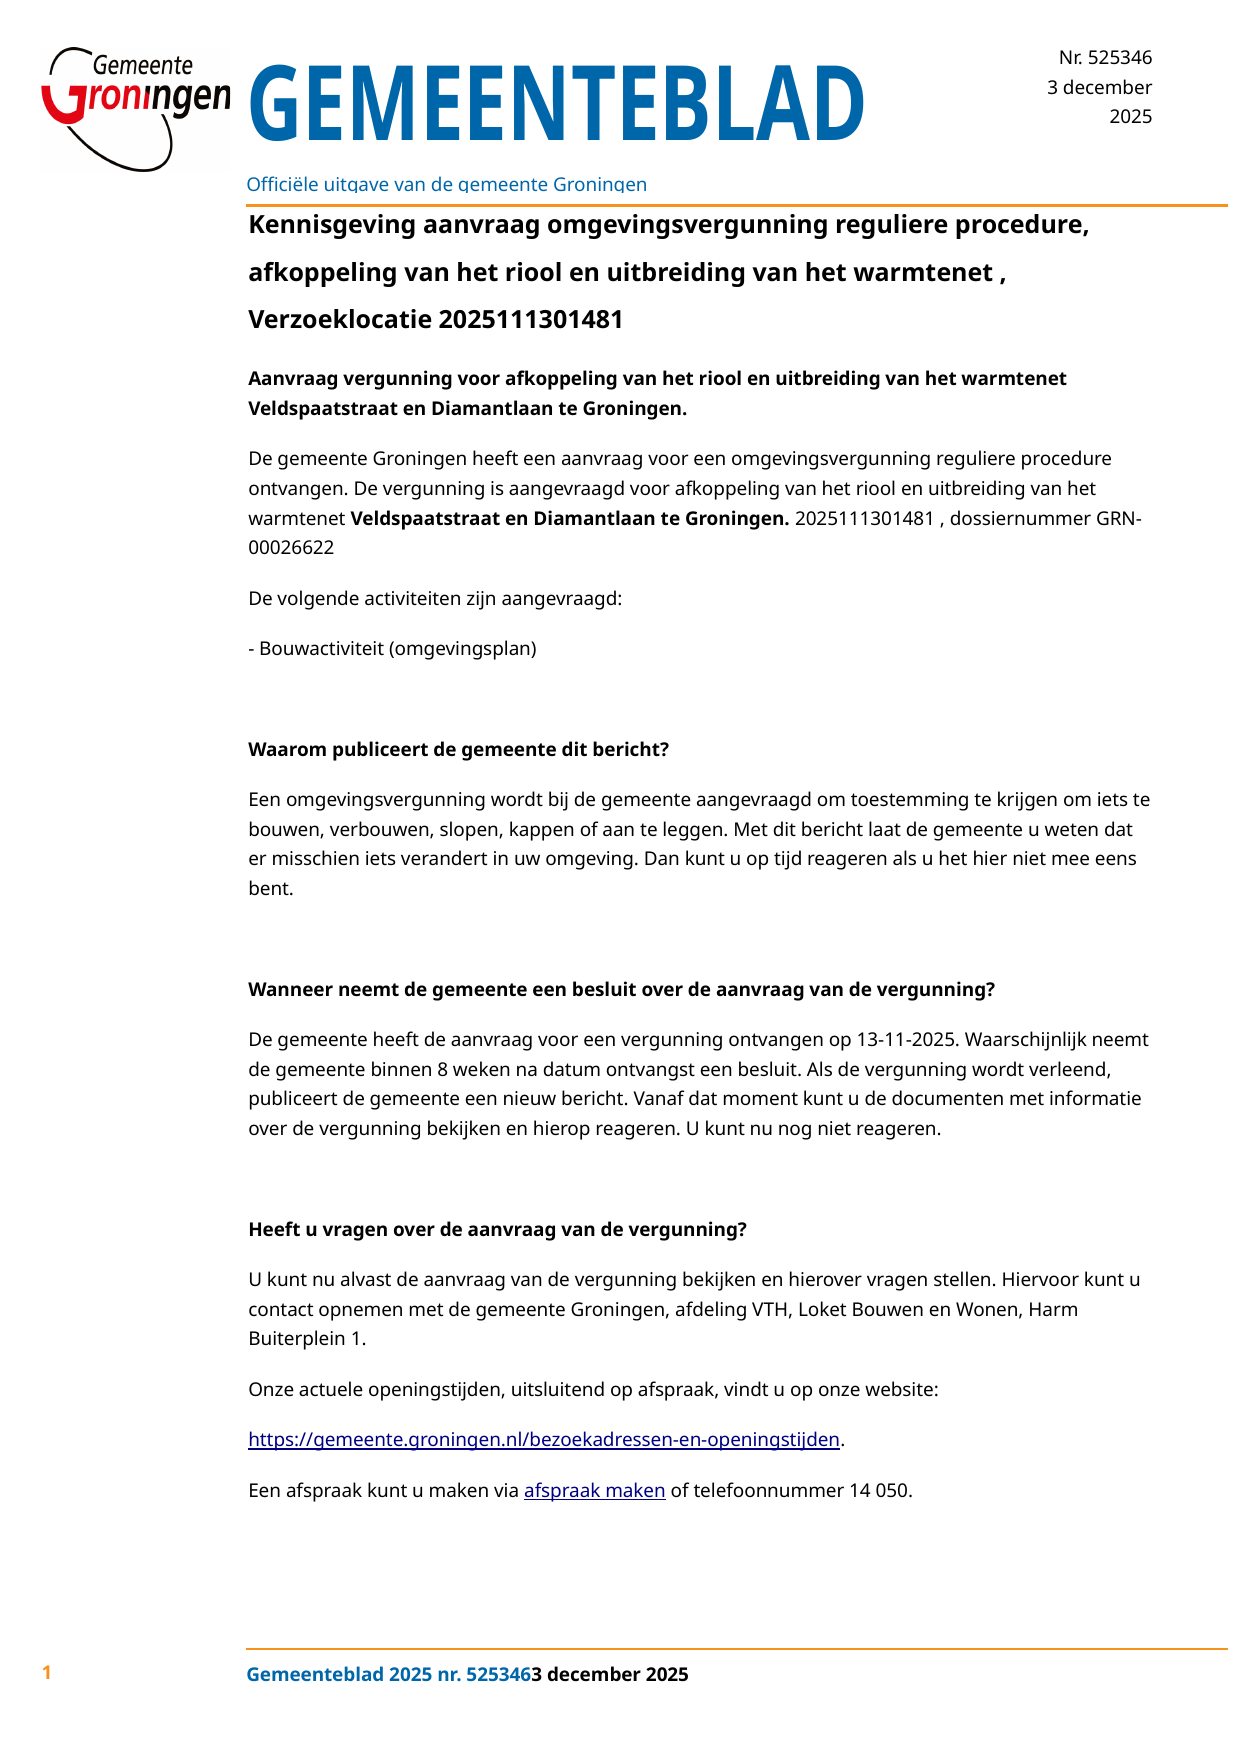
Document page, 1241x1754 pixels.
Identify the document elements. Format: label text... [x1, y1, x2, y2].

text Wanneer neemt de gemeente een besluit over de aanvraag van de vergunning? [248, 976, 1152, 1002]
text De volgende activiteiten zijn aangevraagd: [248, 585, 1152, 610]
text Heeft u vragen over de aanvraag van de vergunning? [248, 1216, 1152, 1242]
text U kunt nu alvast de aanvraag van de vergunning bekijken en hierover vragen stellen. Hiervoor kunt u contact opnemen met de gemeente Groningen, afdeling VTH, Loket Bouwen en Wonen, Harm Buiterplein 1. [248, 1266, 1152, 1351]
text Kennisgeving aanvraag omgevingsvergunning reguliere procedure, afkoppeling van het riool en uitbreiding van het warmtenet , Verzoeklocatie 2025111301481 [248, 207, 1152, 336]
text Waarom publiceert de gemeente dit bericht? [248, 736, 1152, 762]
text - Bouwactiviteit (omgevingsplan) [248, 635, 1152, 661]
text Aanvraag vergunning voor afkoppeling van het riool en uitbreiding van het warmtenet Veldspaatstraat en Diamantlaan te Groningen. [248, 366, 1152, 421]
text Een afspraak kunt u maken via afspraak maken of telefoonnummer 14 050. [248, 1477, 1152, 1502]
text Onze actuele openingstijden, uitsluitend op afspraak, vindt u op onze website: [248, 1376, 1152, 1402]
text https://gemeente.groningen.nl/bezoekadressen-en-openingstijden. [248, 1426, 1152, 1452]
text De gemeente Groningen heeft een aanvraag voor een omgevingsvergunning reguliere procedure ontvangen. De vergunning is aangevraagd voor afkoppeling van het riool en uitbreiding van het warmtenet Veldspaatstraat en Diamantlaan te Groningen. 2025111301481 , dossiernummer GRN-00026622 [248, 446, 1152, 560]
text Een omgevingsvergunning wordt bij de gemeente aangevraagd om toestemming te krijgen om iets te bouwen, verbouwen, slopen, kappen of aan te leggen. Met dit bericht laat de gemeente u weten dat er misschien iets verandert in uw omgeving. Dan kunt u op tijd reageren als u het hier niet mee eens bent. [248, 786, 1152, 901]
picture [41, 47, 231, 172]
text De gemeente heeft de aanvraag voor een vergunning ontvangen op 13-11-2025. Waarschijnlijk neemt de gemeente binnen 8 weken na datum ontvangst een besluit. Als de vergunning wordt verleend, publiceert de gemeente een nieuw bericht. Vanaf dat moment kunt u de documenten met informatie over de vergunning bekijken en hierop reageren. U kunt nu nog niet reageren. [248, 1026, 1152, 1141]
